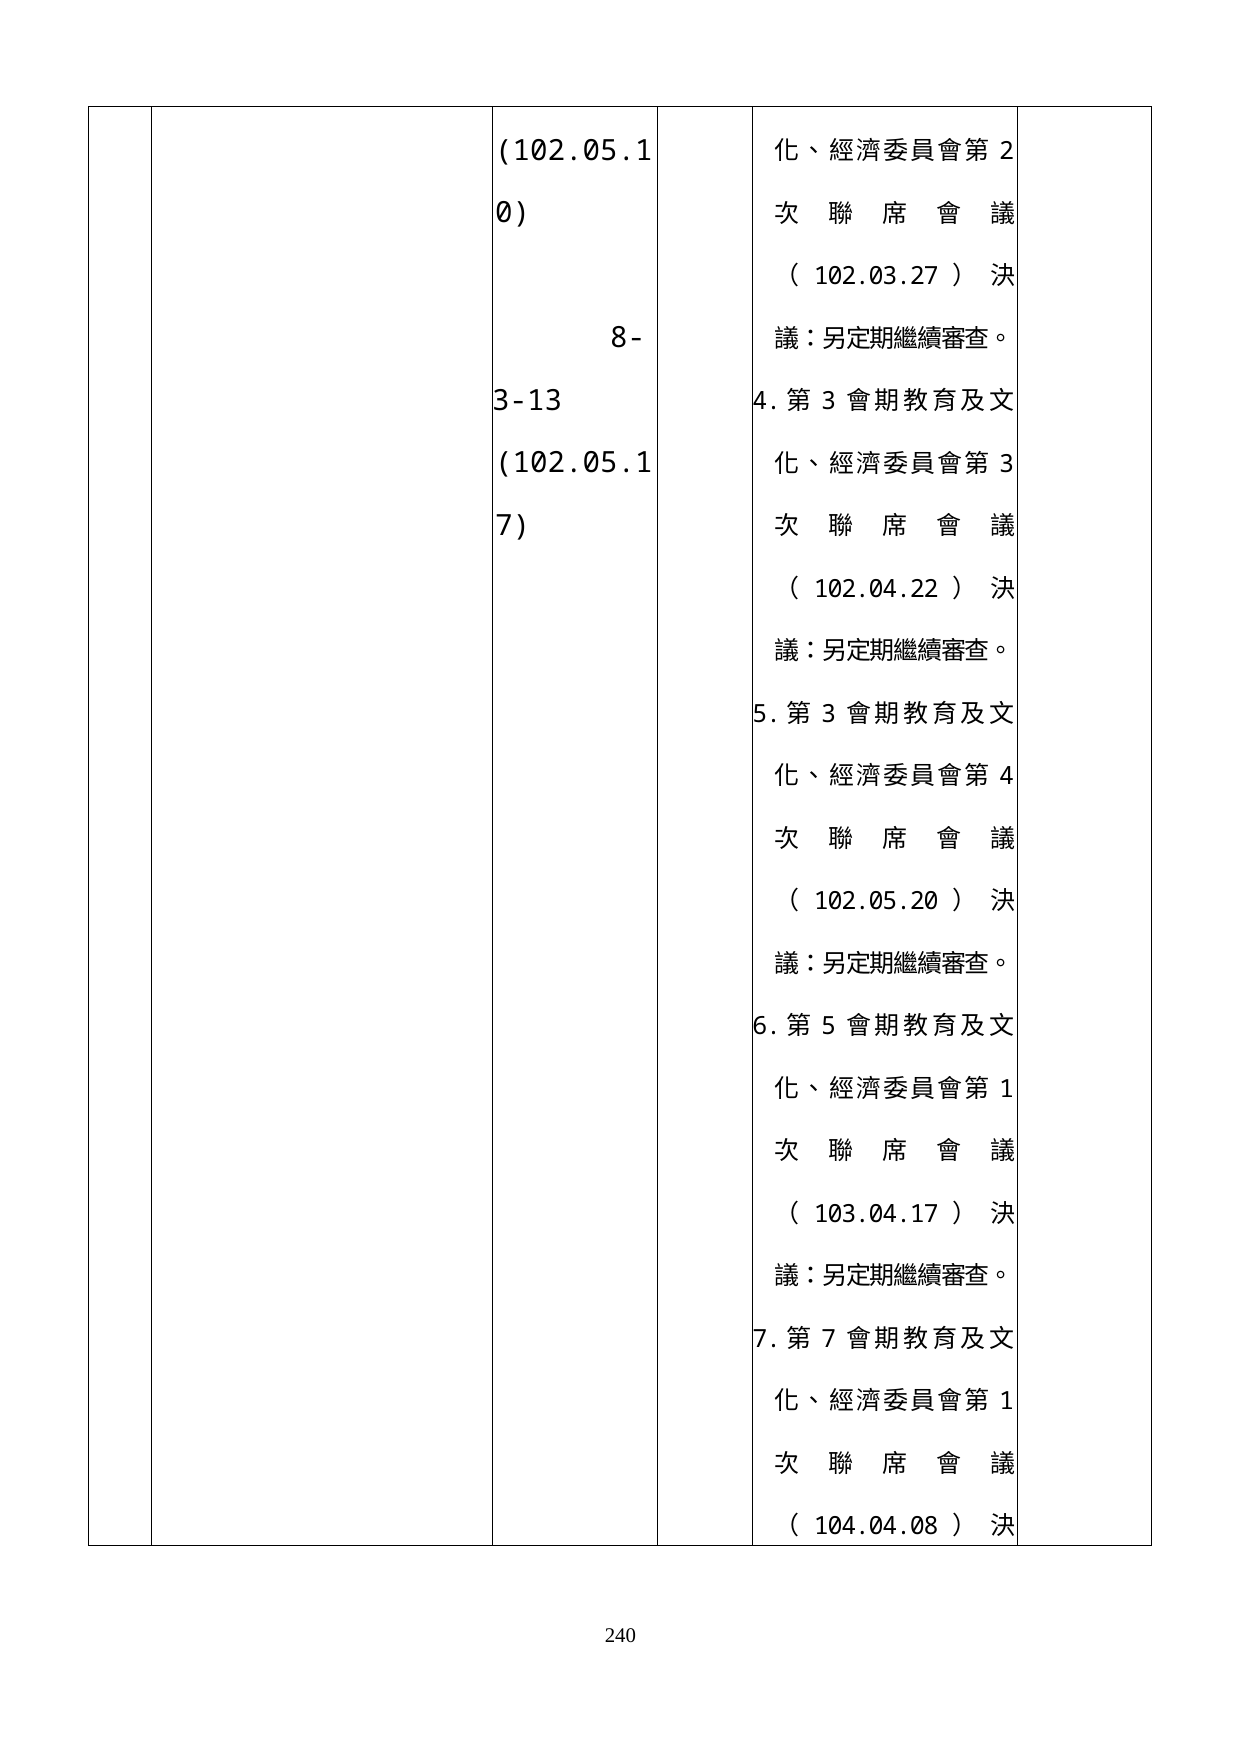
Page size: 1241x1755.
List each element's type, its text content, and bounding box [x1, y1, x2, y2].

table_cell (102.05.10) 8-3-13 (102.05.17) [493, 107, 657, 1544]
table_cell [152, 107, 492, 1544]
table_cell [658, 107, 752, 1544]
table_cell 化、經濟委員會第2次聯席會議（102.03.27）決議：另定期繼續審查。 4.第3會期教育及文化、經濟委員會第3次聯席會議（102.04.22）決議：另定期繼續審查。 5.第3會期教育及文化、經濟委員會第4次聯席會議（102.05.20）決議：另定期繼續審查。 6.第5會期教育及文化、經濟委員會第1次聯席會議（103.04.17）決議：另定期繼續審查。 7.第7會期教育及文化、經濟委員會第1次聯席會議（104.04.08）決 [753, 107, 1017, 1544]
table_cell [89, 107, 151, 1544]
table_cell [1018, 107, 1151, 1544]
